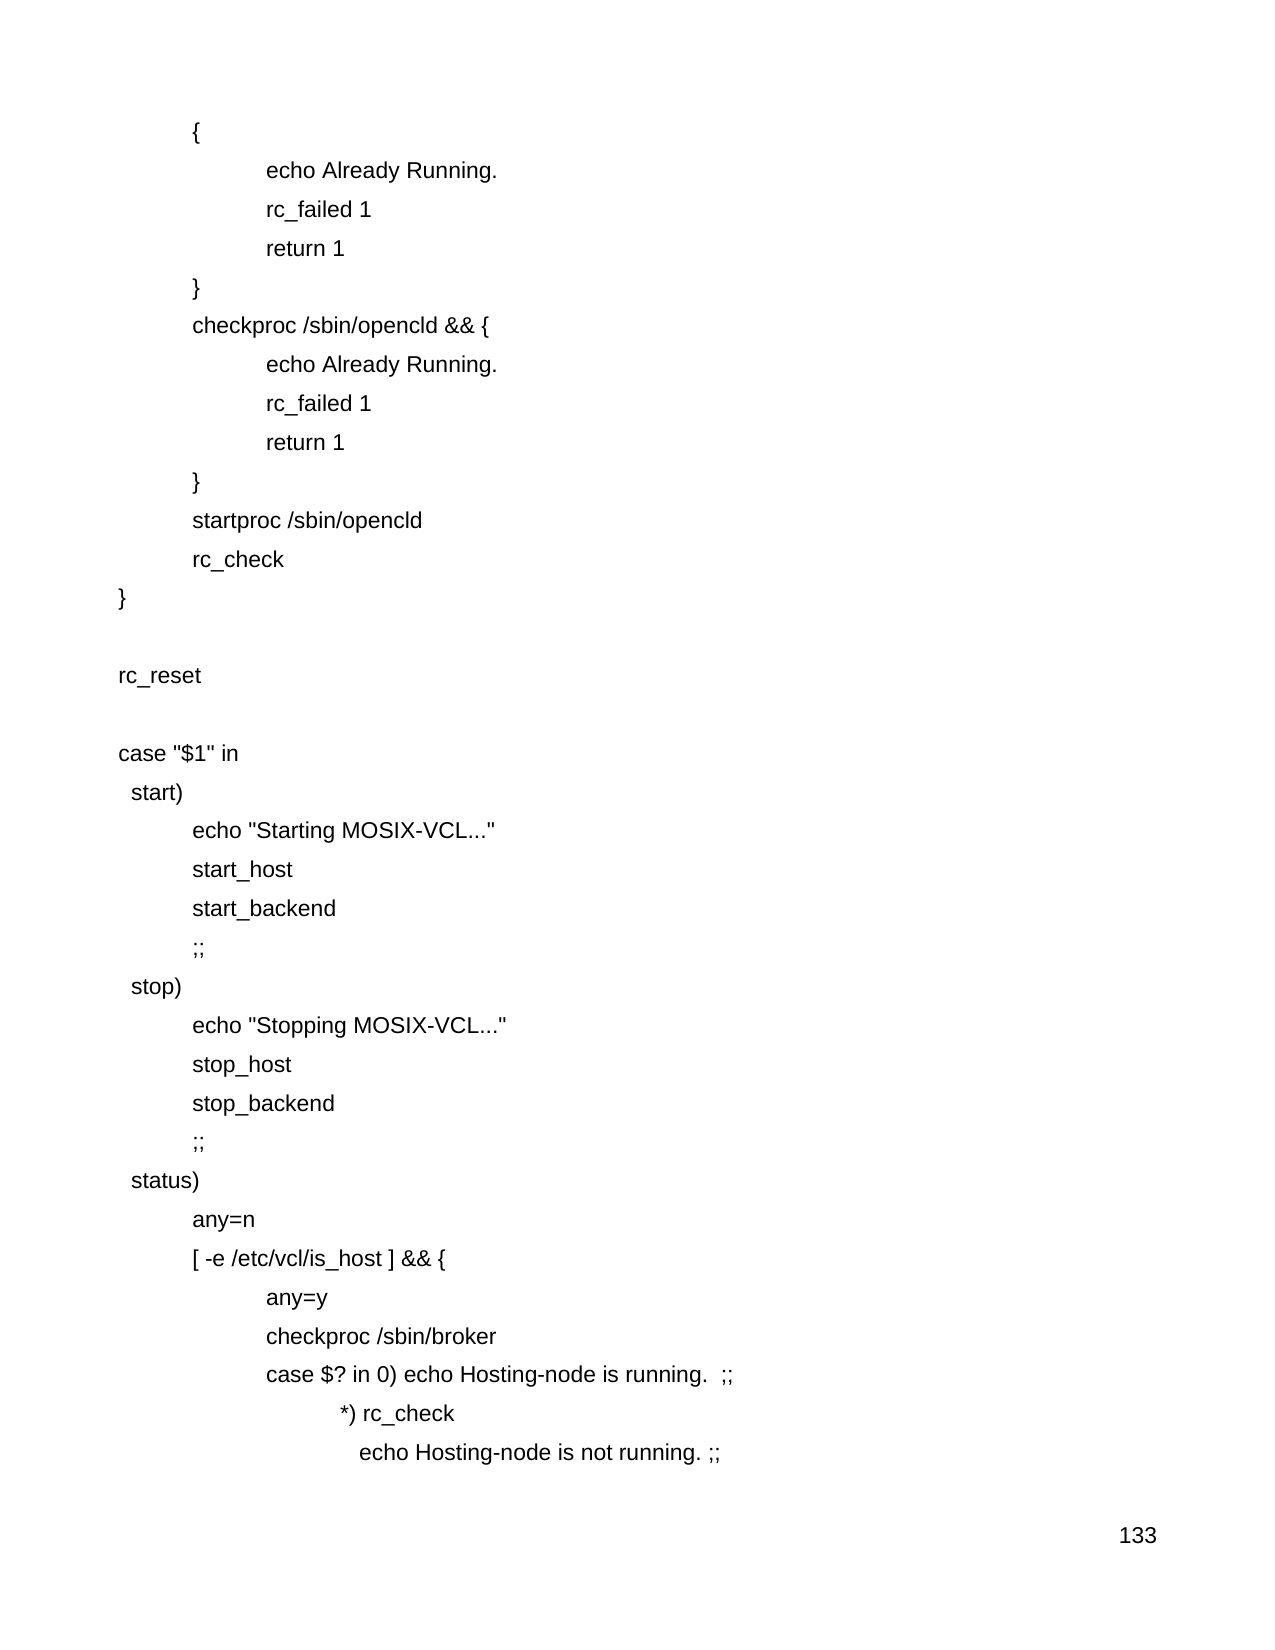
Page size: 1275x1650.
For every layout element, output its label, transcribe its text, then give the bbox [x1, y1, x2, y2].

text echo Already Running. [118, 351, 1157, 378]
text rc_failed 1 [118, 196, 1157, 222]
text ;; [118, 1128, 1157, 1155]
text status) [118, 1167, 1157, 1193]
text any=n [118, 1206, 1157, 1232]
text stop_host [118, 1051, 1157, 1077]
text echo Hosting-node is not running. ;; [118, 1439, 1157, 1466]
text } [118, 584, 1157, 611]
text { [118, 118, 1157, 144]
text rc_failed 1 [118, 390, 1157, 416]
text case $? in 0) echo Hosting-node is running. ;; [118, 1361, 1157, 1388]
text rc_check [118, 546, 1157, 572]
text checkproc /sbin/broker [118, 1323, 1157, 1349]
text rc_reset [118, 662, 1157, 688]
text } [118, 273, 1157, 300]
text start_backend [118, 895, 1157, 922]
text echo "Stopping MOSIX-VCL..." [118, 1012, 1157, 1038]
text ;; [118, 934, 1157, 960]
text *) rc_check [118, 1400, 1157, 1427]
text checkproc /sbin/opencld && { [118, 312, 1157, 339]
text echo "Starting MOSIX-VCL..." [118, 817, 1157, 844]
text start_host [118, 856, 1157, 883]
text startproc /sbin/opencld [118, 507, 1157, 533]
text any=y [118, 1284, 1157, 1310]
text [ -e /etc/vcl/is_host ] && { [118, 1245, 1157, 1271]
text start) [118, 779, 1157, 805]
text stop_backend [118, 1089, 1157, 1116]
text return 1 [118, 235, 1157, 261]
text } [118, 468, 1157, 494]
text echo Already Running. [118, 157, 1157, 183]
text case "$1" in [118, 740, 1157, 766]
text return 1 [118, 429, 1157, 455]
text stop) [118, 973, 1157, 999]
